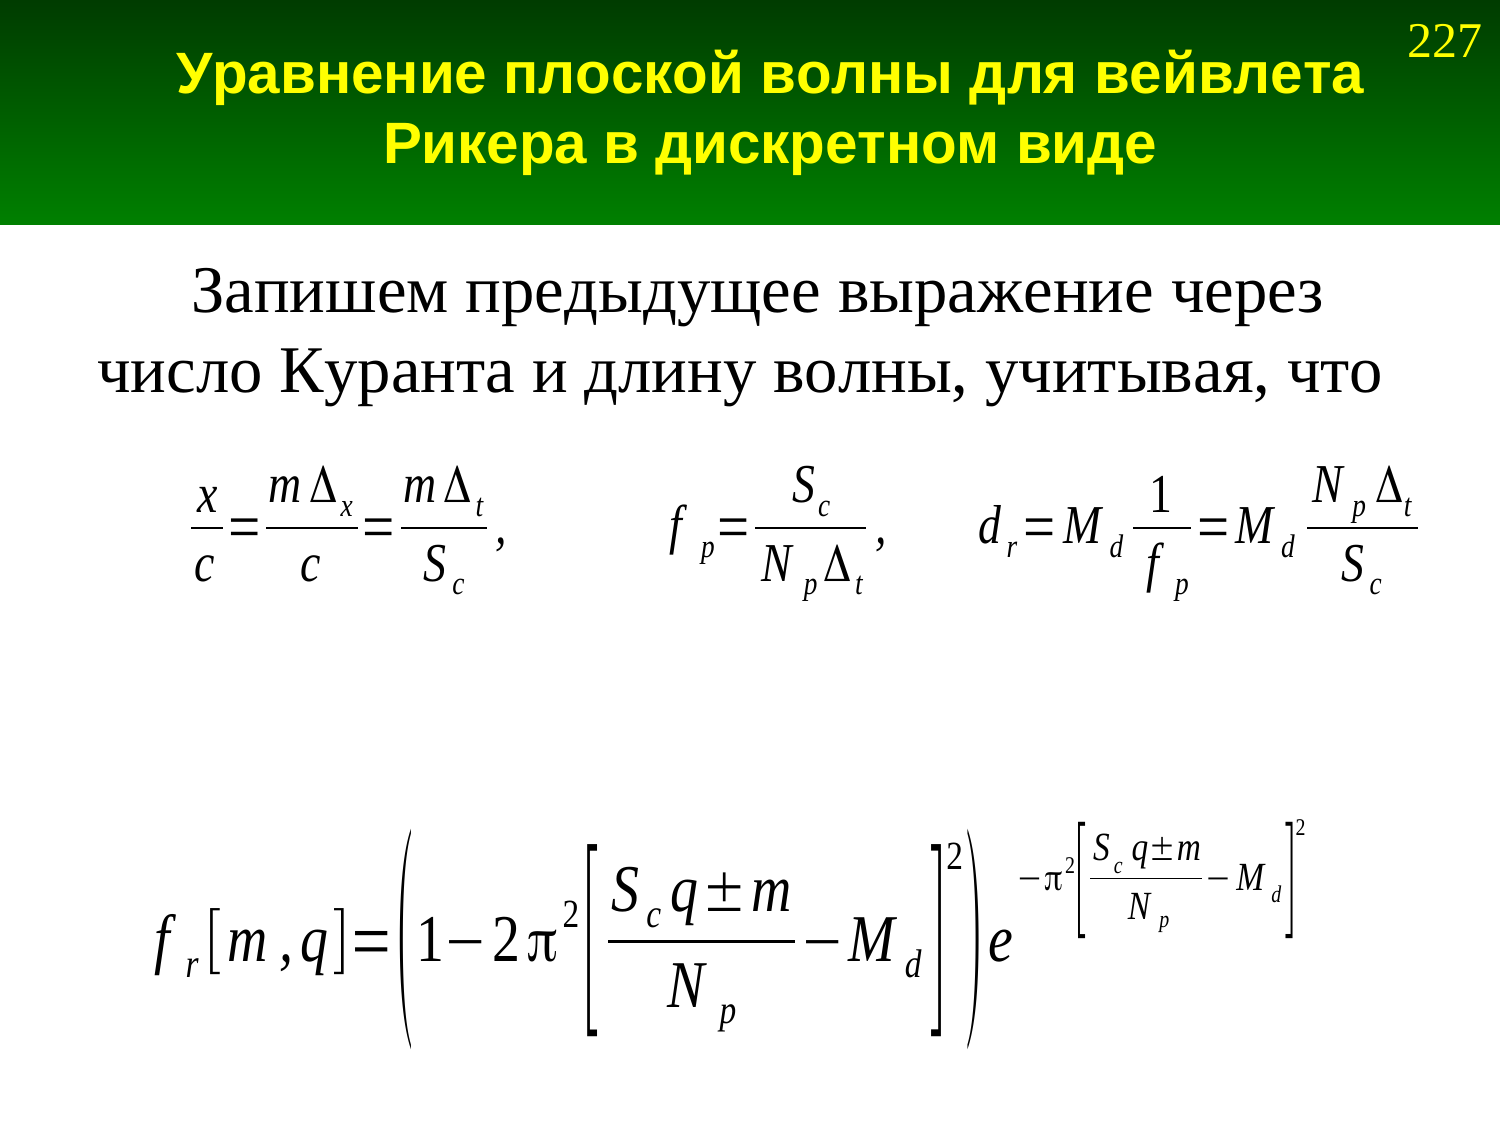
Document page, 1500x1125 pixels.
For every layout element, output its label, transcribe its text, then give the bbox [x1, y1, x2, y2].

title Уравнение плоской волны для вейвлета Рикера в дискретном виде [100, 7, 1441, 204]
text_box Запишем предыдущее выражение через число Куранта и длину волны, учитывая, что [82, 238, 1434, 414]
chart [966, 454, 1430, 603]
chart [649, 454, 899, 603]
chart [129, 814, 1321, 1052]
chart [177, 454, 520, 603]
